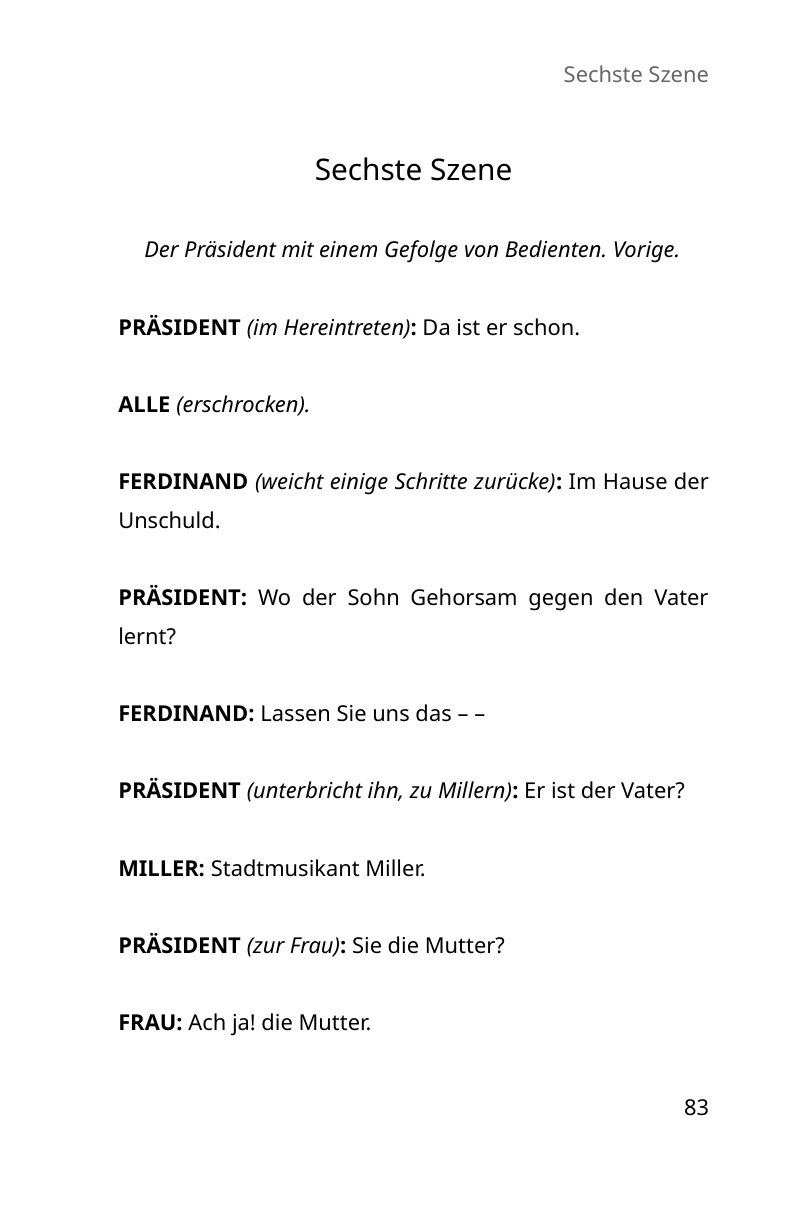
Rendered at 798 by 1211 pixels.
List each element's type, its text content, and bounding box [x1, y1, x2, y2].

text FRAU: Ach ja! die Mutter. [118, 980, 709, 1037]
text FERDINAND (weicht einige Schritte zurücke): Im Hause der Unschuld. [118, 439, 709, 534]
text PRÄSIDENT (zur Frau): Sie die Mutter? [118, 903, 709, 960]
text PRÄSIDENT (im Hereintreten): Da ist er schon. [118, 285, 709, 341]
text Der Präsident mit einem Gefolge von Bedienten. Vorige. [118, 213, 709, 264]
text PRÄSIDENT (unterbricht ihn, zu Millern): Er ist der Vater? [118, 748, 709, 805]
text ALLE (erschrocken). [118, 362, 709, 419]
text MILLER: Stadtmusikant Miller. [118, 826, 709, 882]
text FERDINAND: Lassen Sie uns das – – [118, 671, 709, 728]
text PRÄSIDENT: Wo der Sohn Gehorsam gegen den Vater lernt? [118, 555, 709, 651]
subtitle Sechste Szene [118, 118, 709, 189]
